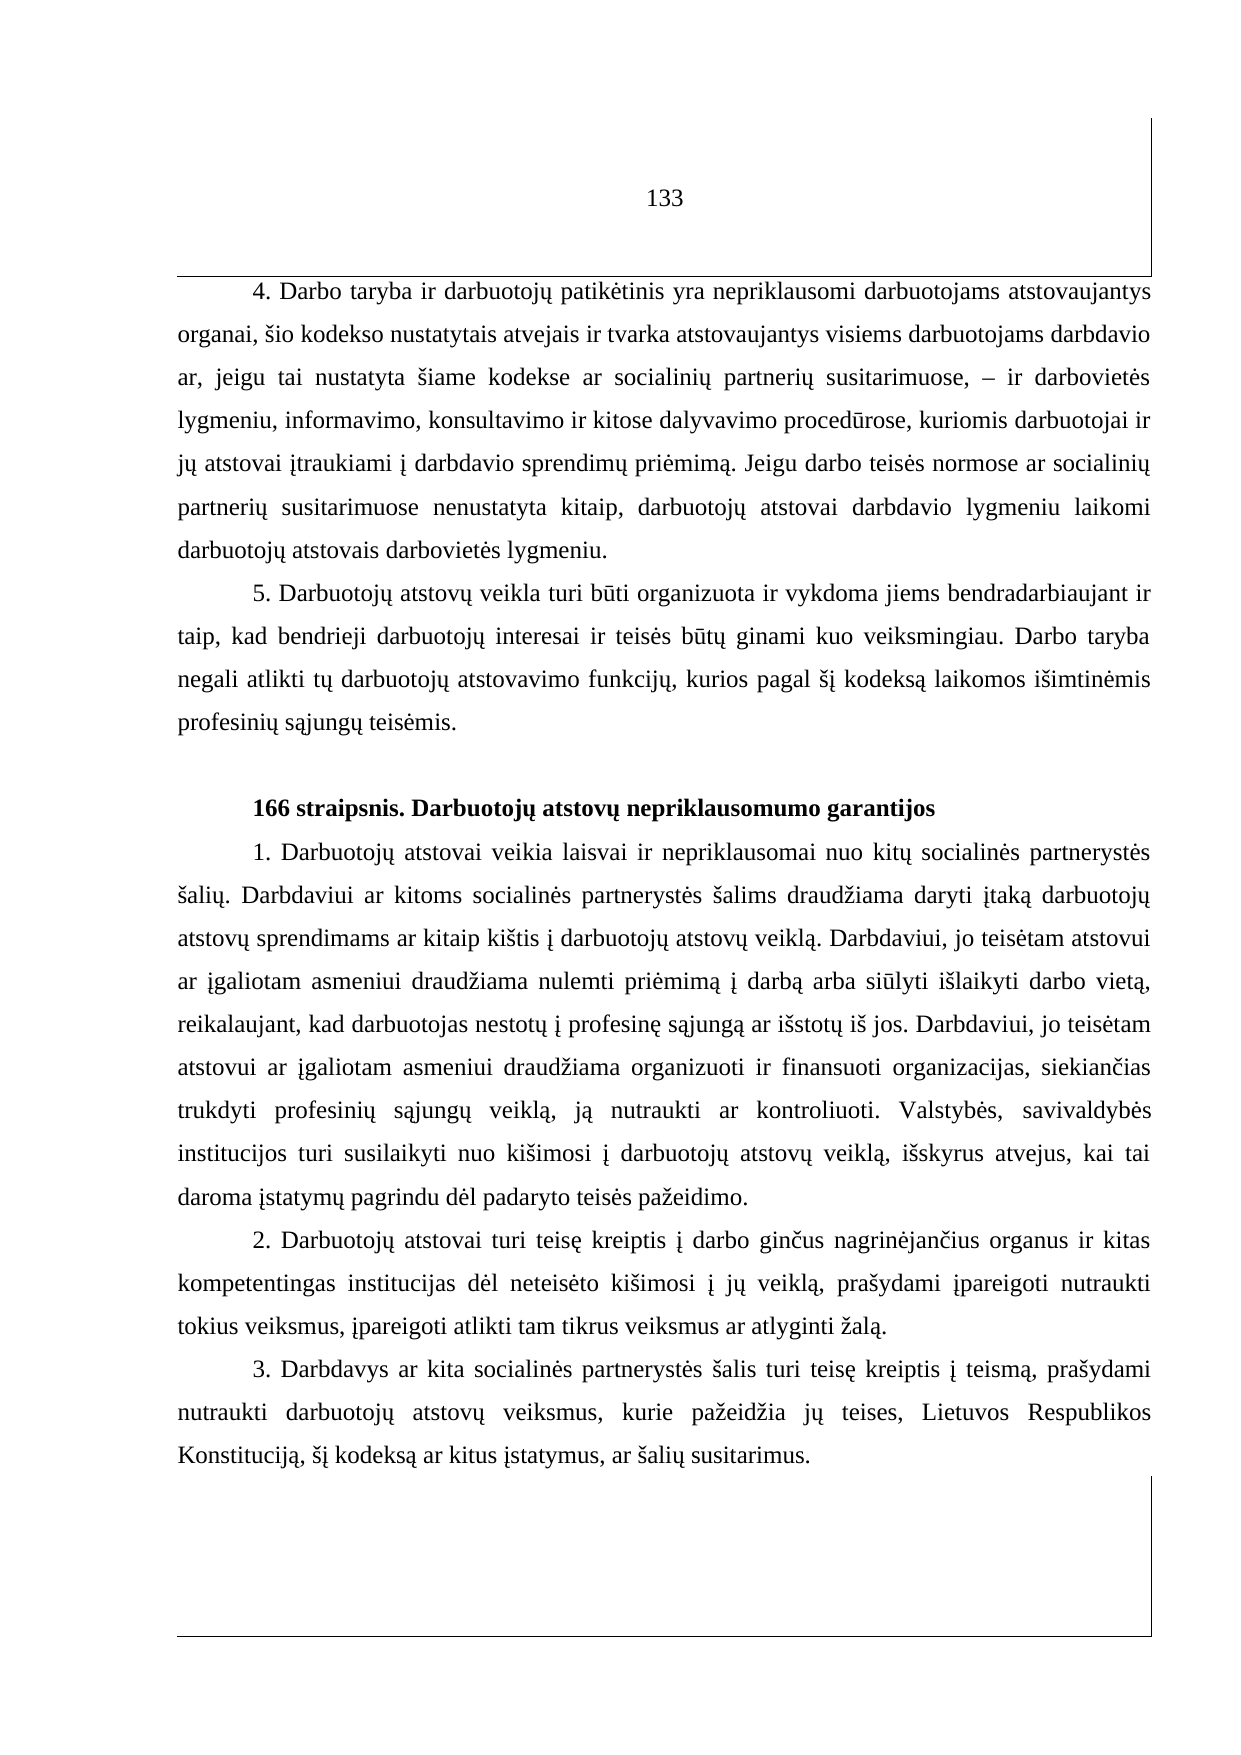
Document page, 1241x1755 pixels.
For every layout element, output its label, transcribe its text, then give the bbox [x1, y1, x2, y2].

subtitle 166 straipsnis. Darbuotojų atstovų nepriklausomumo garantijos [177, 793, 1152, 822]
text 3. Darbdavys ar kita socialinės partnerystės šalis turi teisę kreiptis į teismą, prašydami nutraukti darbuotojų atstovų veiksmus, kurie pažeidžia jų teises, Lietuvos Respublikos Konstituciją, šį kodeksą ar kitus įstatymus, ar šalių susitarimus. [177, 1354, 1152, 1469]
text 4. Darbo taryba ir darbuotojų patikėtinis yra nepriklausomi darbuotojams atstovaujantys organai, šio kodekso nustatytais atvejais ir tvarka atstovaujantys visiems darbuotojams darbdavio ar, jeigu tai nustatyta šiame kodekse ar socialinių partnerių susitarimuose, – ir darbovietės lygmeniu, informavimo, konsultavimo ir kitose dalyvavimo procedūrose, kuriomis darbuotojai ir jų atstovai įtraukiami į darbdavio sprendimų priėmimą. Jeigu darbo teisės normose ar socialinių partnerių susitarimuose nenustatyta kitaip, darbuotojų atstovai darbdavio lygmeniu laikomi darbuotojų atstovais darbovietės lygmeniu. [177, 276, 1152, 563]
text 1. Darbuotojų atstovai veikia laisvai ir nepriklausomai nuo kitų socialinės partnerystės šalių. Darbdaviui ar kitoms socialinės partnerystės šalims draudžiama daryti įtaką darbuotojų atstovų sprendimams ar kitaip kištis į darbuotojų atstovų veiklą. Darbdaviui, jo teisėtam atstovui ar įgaliotam asmeniui draudžiama nulemti priėmimą į darbą arba siūlyti išlaikyti darbo vietą, reikalaujant, kad darbuotojas nestotų į profesinę sąjungą ar išstotų iš jos. Darbdaviui, jo teisėtam atstovui ar įgaliotam asmeniui draudžiama organizuoti ir finansuoti organizacijas, siekiančias trukdyti profesinių sąjungų veiklą, ją nutraukti ar kontroliuoti. Valstybės, savivaldybės institucijos turi susilaikyti nuo kišimosi į darbuotojų atstovų veiklą, išskyrus atvejus, kai tai daroma įstatymų pagrindu dėl padaryto teisės pažeidimo. [177, 837, 1152, 1210]
text 2. Darbuotojų atstovai turi teisę kreiptis į darbo ginčus nagrinėjančius organus ir kitas kompetentingas institucijas dėl neteisėto kišimosi į jų veiklą, prašydami įpareigoti nutraukti tokius veiksmus, įpareigoti atlikti tam tikrus veiksmus ar atlyginti žalą. [177, 1225, 1152, 1340]
text 5. Darbuotojų atstovų veikla turi būti organizuota ir vykdoma jiems bendradarbiaujant ir taip, kad bendrieji darbuotojų interesai ir teisės būtų ginami kuo veiksmingiau. Darbo taryba negali atlikti tų darbuotojų atstovavimo funkcijų, kurios pagal šį kodeksą laikomos išimtinėmis profesinių sąjungų teisėmis. [177, 578, 1152, 736]
